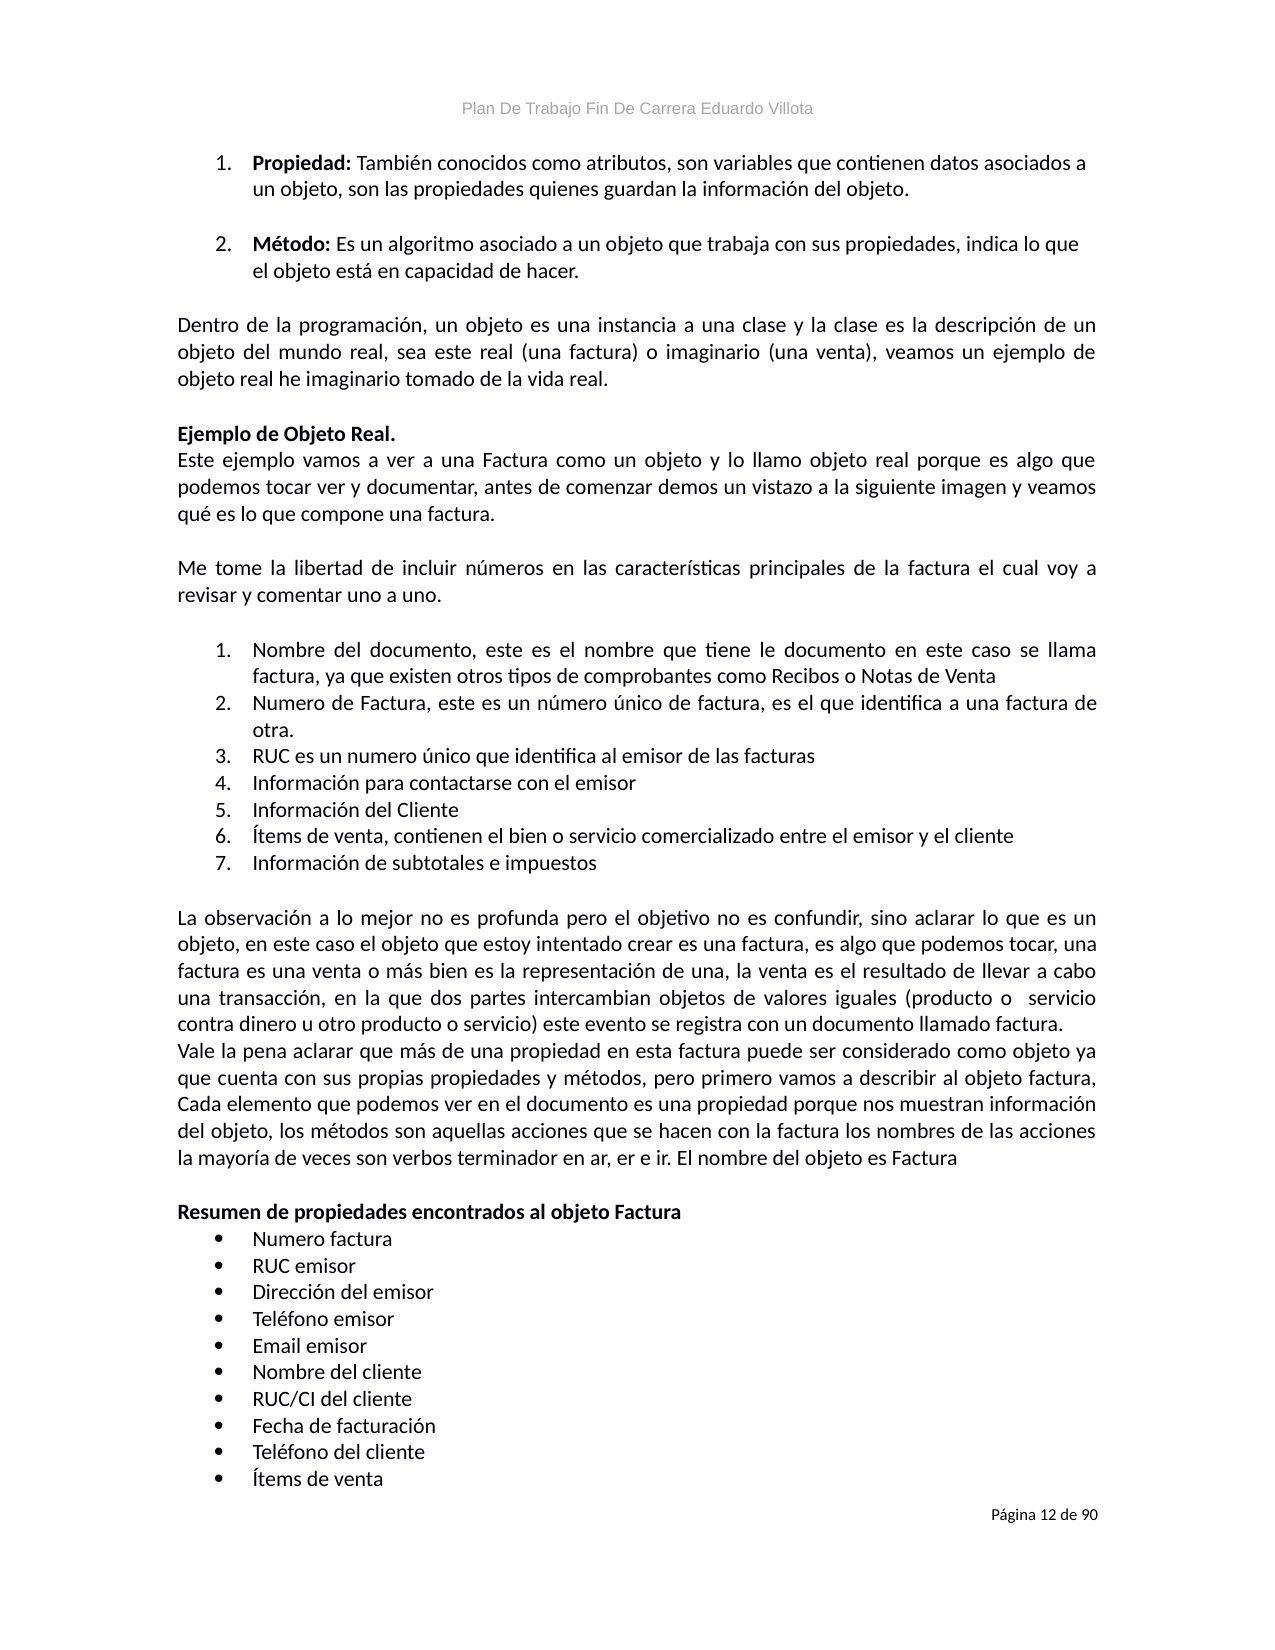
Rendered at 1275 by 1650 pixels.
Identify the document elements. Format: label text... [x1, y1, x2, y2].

text Vale la pena aclarar que más de una propiedad en esta factura puede ser considerado como objeto ya que cuenta con sus propias propiedades y métodos, pero primero vamos a describir al objeto factura, Cada elemento que podemos ver en el documento es una propiedad porque nos muestran información del objeto, los métodos son aquellas acciones que se hacen con la factura los nombres de las acciones la mayoría de veces son verbos terminador en ar, er e ir. El nombre del objeto es Factura [177, 1037, 1098, 1170]
text Resumen de propiedades encontrados al objeto Factura [177, 1198, 1098, 1225]
text Este ejemplo vamos a ver a una Factura como un objeto y lo llamo objeto real porque es algo que podemos tocar ver y documentar, antes de comenzar demos un vistazo a la siguiente imagen y veamos qué es lo que compone una factura. [177, 446, 1098, 526]
list Dirección del emisor [215, 1278, 1098, 1305]
list RUC/CI del cliente [215, 1385, 1098, 1412]
list Teléfono del cliente [215, 1438, 1098, 1465]
text Dentro de la programación, un objeto es una instancia a una clase y la clase es la descripción de un objeto del mundo real, sea este real (una factura) o imaginario (una venta), veamos un ejemplo de objeto real he imaginario tomado de la vida real. [177, 312, 1098, 392]
list Email emisor [215, 1332, 1098, 1358]
list Método: Es un algoritmo asociado a un objeto que trabaja con sus propiedades, indica lo que el objeto está en capacidad de hacer. [215, 229, 1098, 284]
list Ítems de venta, contienen el bien o servicio comercializado entre el emisor y el cliente [215, 822, 1098, 849]
list Información de subtotales e impuestos [215, 849, 1098, 876]
list Nombre del documento, este es el nombre que tiene le documento en este caso se llama factura, ya que existen otros tipos de comprobantes como Recibos o Notas de Venta [215, 636, 1098, 689]
text Me tome la libertad de incluir números en las características principales de la factura el cual voy a revisar y comentar uno a uno. [177, 554, 1098, 608]
text Ejemplo de Objeto Real. [177, 420, 1098, 446]
list Nombre del cliente [215, 1358, 1098, 1385]
list RUC es un numero único que identifica al emisor de las facturas [215, 742, 1098, 769]
list Fecha de facturación [215, 1412, 1098, 1438]
list Información para contactarse con el emisor [215, 769, 1098, 796]
list Propiedad: También conocidos como atributos, son variables que contienen datos asociados a un objeto, son las propiedades quienes guardan la información del objeto. [215, 148, 1098, 202]
text La observación a lo mejor no es profunda pero el objetivo no es confundir, sino aclarar lo que es un objeto, en este caso el objeto que estoy intentado crear es una factura, es algo que podemos tocar, una factura es una venta o más bien es la representación de una, la venta es el resultado de llevar a cabo una transacción, en la que dos partes intercambian objetos de valores iguales (producto o servicio contra dinero u otro producto o servicio) este evento se registra con un documento llamado factura. [177, 904, 1098, 1037]
list Numero de Factura, este es un número único de factura, es el que identifica a una factura de otra. [215, 689, 1098, 742]
list Numero factura [215, 1225, 1098, 1252]
list RUC emisor [215, 1252, 1098, 1278]
list Teléfono emisor [215, 1305, 1098, 1332]
list Ítems de venta [215, 1465, 1098, 1492]
list Información del Cliente [215, 796, 1098, 822]
